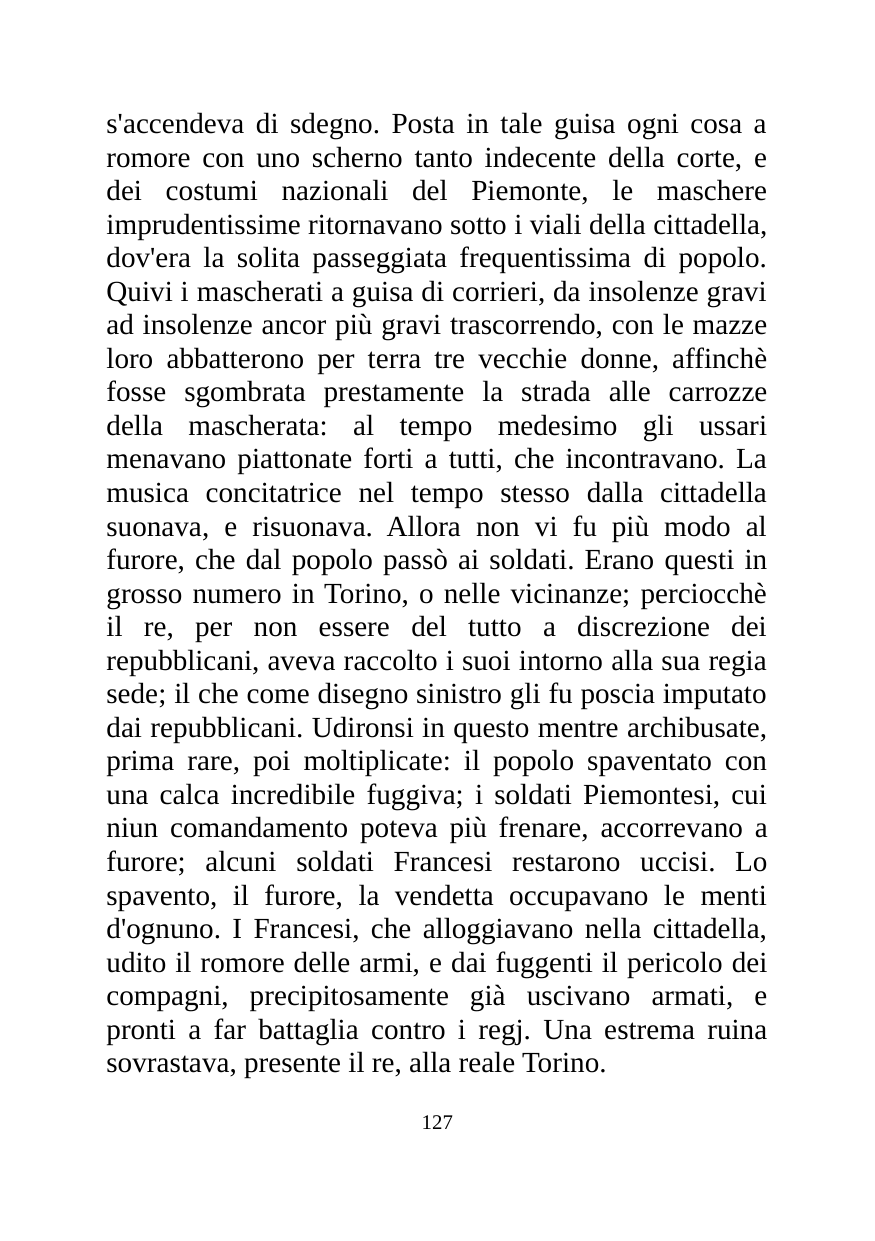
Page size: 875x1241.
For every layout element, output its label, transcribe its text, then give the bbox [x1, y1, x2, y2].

text s'accendeva di sdegno. Posta in tale guisa ogni cosa a romore con uno scherno tanto indecente della corte, e dei costumi nazionali del Piemonte, le maschere imprudentissime ritornavano sotto i viali della cittadella, dov'era la solita passeggiata frequentissima di popolo. Quivi i mascherati a guisa di corrieri, da insolenze gravi ad insolenze ancor più gravi trascorrendo, con le mazze loro abbatterono per terra tre vecchie donne, affinchè fosse sgombrata prestamente la strada alle carrozze della mascherata: al tempo medesimo gli ussari menavano piattonate forti a tutti, che incontravano. La musica concitatrice nel tempo stesso dalla cittadella suonava, e risuonava. Allora non vi fu più modo al furore, che dal popolo passò ai soldati. Erano questi in grosso numero in Torino, o nelle vicinanze; perciocchè il re, per non essere del tutto a discrezione dei repubblicani, aveva raccolto i suoi intorno alla sua regia sede; il che come disegno sinistro gli fu poscia imputato dai repubblicani. Udironsi in questo mentre archibusate, prima rare, poi moltiplicate: il popolo spaventato con una calca incredibile fuggiva; i soldati Piemontesi, cui niun comandamento poteva più frenare, accorrevano a furore; alcuni soldati Francesi restarono uccisi. Lo spavento, il furore, la vendetta occupavano le menti d'ognuno. I Francesi, che alloggiavano nella cittadella, udito il romore delle armi, e dai fuggenti il pericolo dei compagni, precipitosamente già uscivano armati, e pronti a far battaglia contro i regj. Una estrema ruina sovrastava, presente il re, alla reale Torino. [106, 106, 768, 1079]
